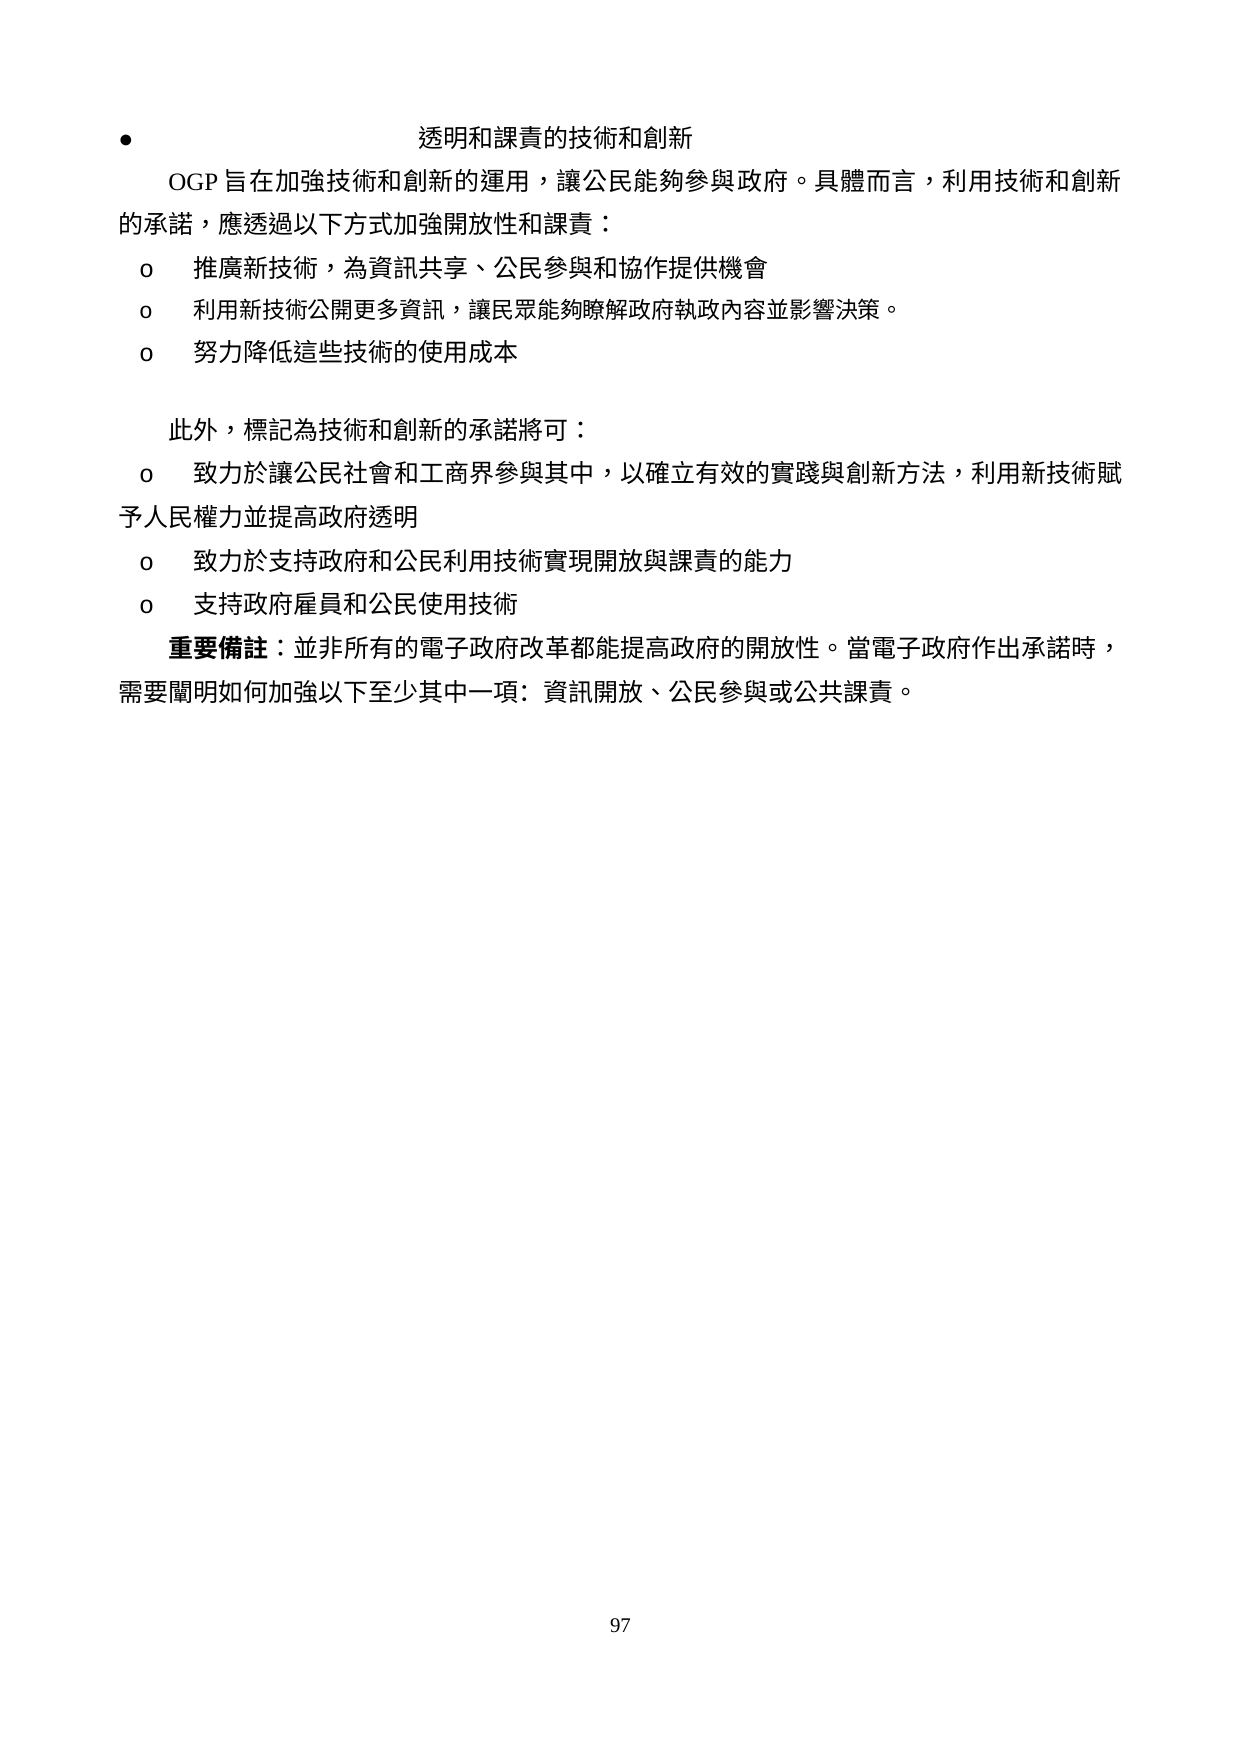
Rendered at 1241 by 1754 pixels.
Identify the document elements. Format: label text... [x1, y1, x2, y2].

list 支持政府雇員和公民使用技術 [118, 585, 1122, 621]
list 努力降低這些技術的使用成本 [118, 332, 1122, 369]
list 透明和課責的技術和創新 [118, 118, 1122, 154]
list 致力於支持政府和公民利用技術實現開放與課責的能力 [118, 541, 1122, 577]
list 致力於讓公民社會和工商界參與其中，以確立有效的實踐與創新方法，利用新技術賦予人民權力並提高政府透明 [118, 454, 1122, 534]
list 利用新技術公開更多資訊，讓民眾能夠瞭解政府執政內容並影響決策。 [118, 292, 1122, 326]
list 推廣新技術，為資訊共享、公民參與和協作提供機會 [118, 248, 1122, 285]
text OGP旨在加強技術和創新的運用，讓公民能夠參與政府。具體而言，利用技術和創新的承諾，應透過以下方式加強開放性和課責： [118, 162, 1122, 241]
text 此外，標記為技術和創新的承諾將可： [118, 411, 1122, 447]
text 重要備註：並非所有的電子政府改革都能提高政府的開放性。當電子政府作出承諾時，需要闡明如何加強以下至少其中一項：資訊開放、公民參與或公共課責。 [118, 628, 1122, 708]
